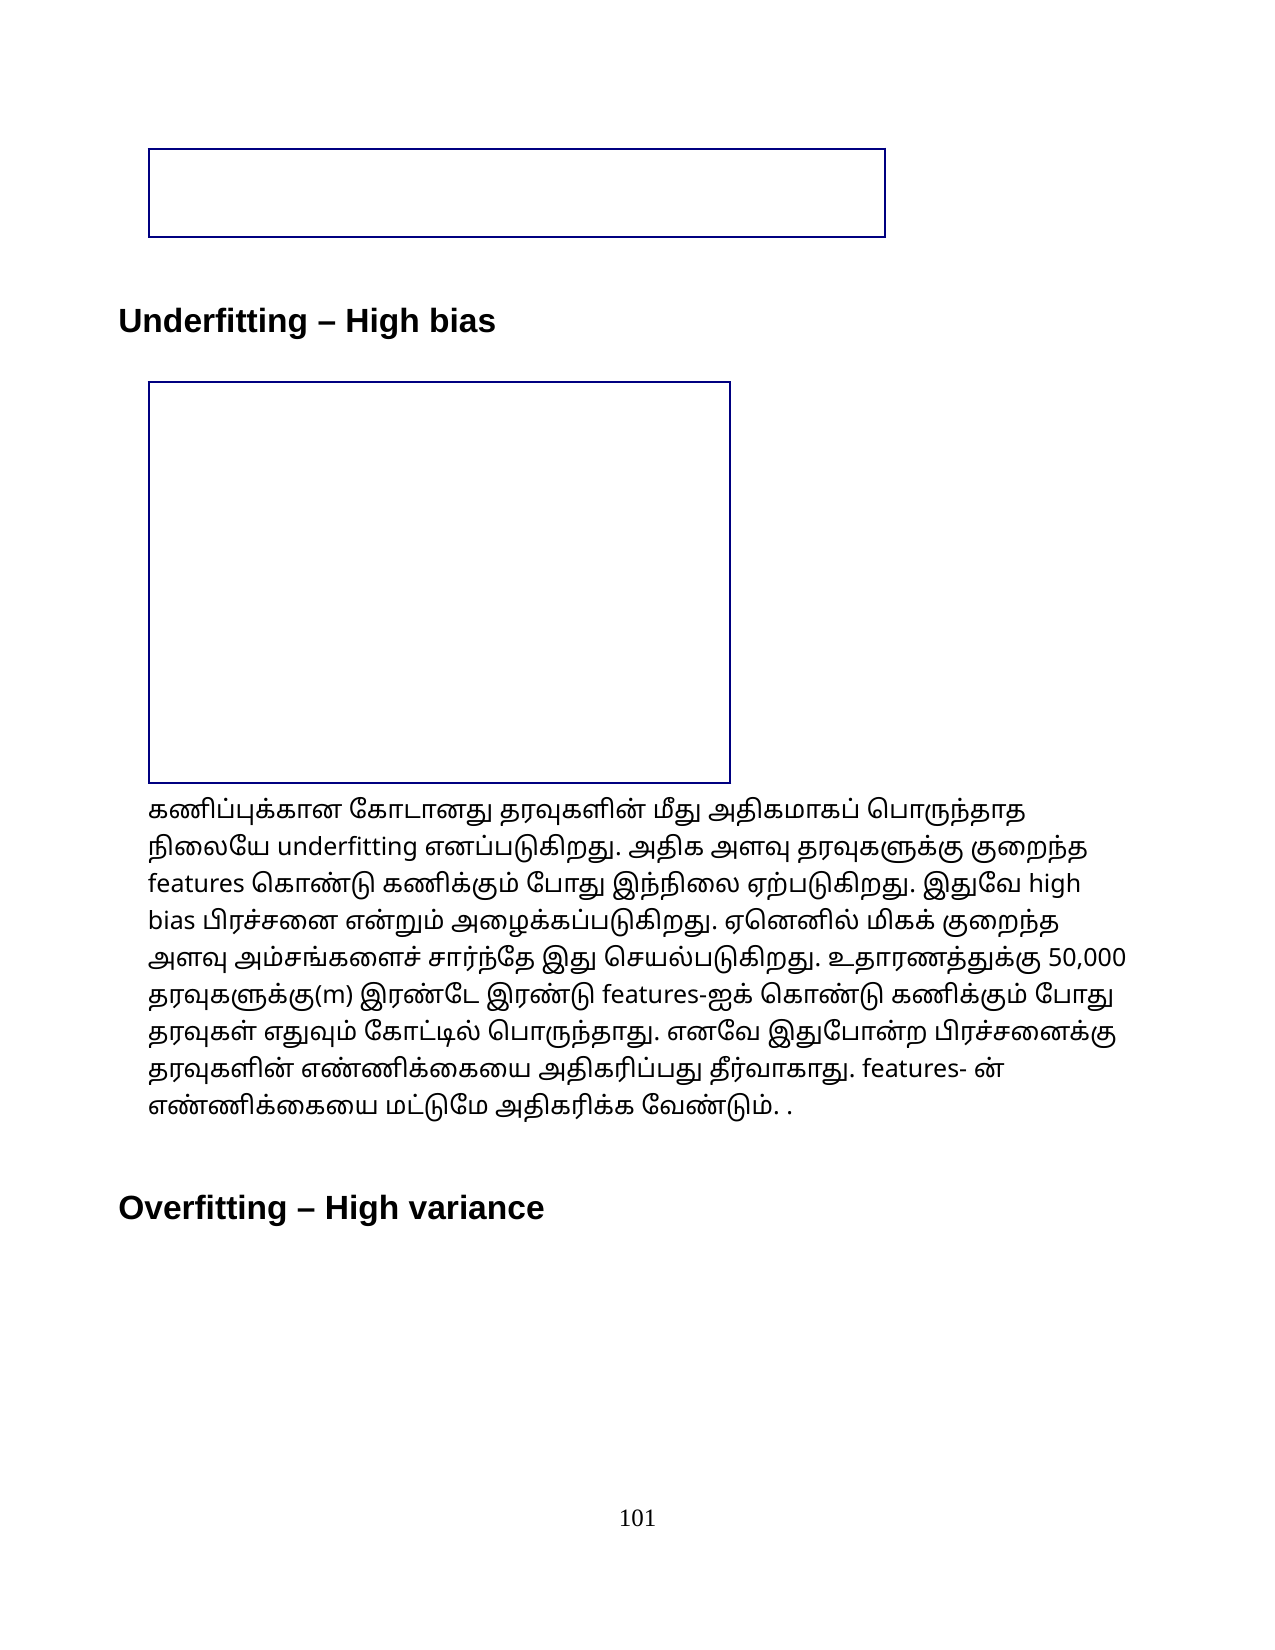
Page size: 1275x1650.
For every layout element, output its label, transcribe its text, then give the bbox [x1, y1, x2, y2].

subtitle Underfitting – High bias [118, 301, 1157, 339]
subtitle Overfitting – High variance [118, 1187, 1157, 1226]
text கணிப்புக்கான கோடானது தரவுகளின் மீது அதிகமாகப் பொருந்தாத நிலையே underfitting எனப்படுகிறது. அதிக அளவு தரவுகளுக்கு குறைந்த features கொண்டு கணிக்கும் போது இந்நிலை ஏற்படுகிறது. இதுவே high bias பிரச்சனை என்றும் அழைக்கப்படுகிறது. ஏனெனில் மிகக் குறைந்த அளவு அம்சங்களைச் சார்ந்தே இது செயல்படுகிறது. உதாரணத்துக்கு 50,000 தரவுகளுக்கு(m) இரண்டே இரண்டு features-ஐக் கொண்டு கணிக்கும் போது தரவுகள் எதுவும் கோட்டில் பொருந்தாது. எனவே இதுபோன்ற பிரச்சனைக்கு தரவுகளின் எண்ணிக்கையை அதிகரிப்பது தீர்வாகாது. features- ன் எண்ணிக்கையை மட்டுமே அதிகரிக்க வேண்டும். . [118, 767, 1157, 1154]
